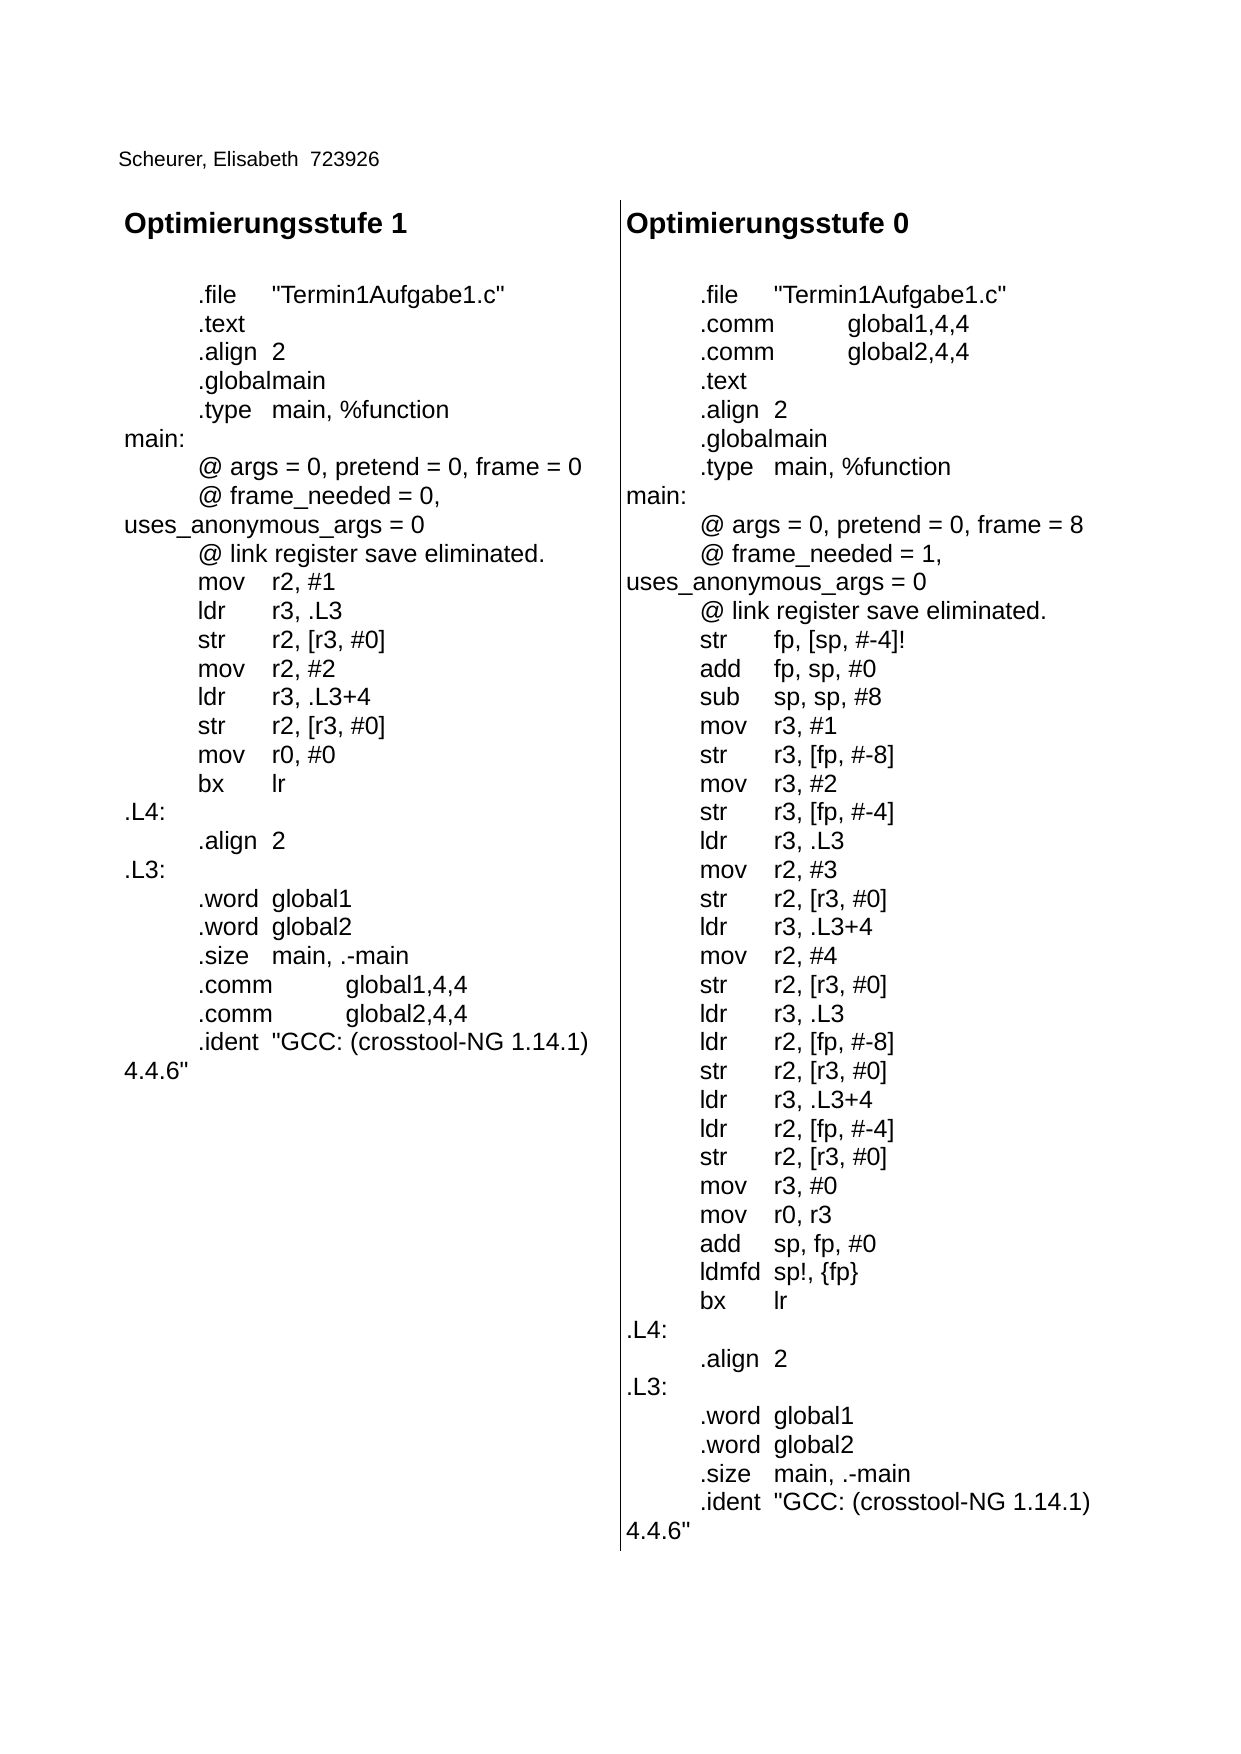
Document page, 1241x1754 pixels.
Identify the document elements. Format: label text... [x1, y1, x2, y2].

table_cell .file "Termin1Aufgabe1.c" .comm global1,4,4 .comm global2,4,4 .text .align 2 .global main .type main, %function main: @ args = 0, pretend = 0, frame = 8 @ frame_needed = 1, uses_anonymous_args = 0 @ link register save eliminated. str fp, [sp, #-4]! add fp, sp, #0 sub sp, sp, #8 mov r3, #1 str r3, [fp, #-8] mov r3, #2 str r3, [fp, #-4] ldr r3, .L3 mov r2, #3 str r2, [r3, #0] ldr r3, .L3+4 mov r2, #4 str r2, [r3, #0] ldr r3, .L3 ldr r2, [fp, #-8] str r2, [r3, #0] ldr r3, .L3+4 ldr r2, [fp, #-4] str r2, [r3, #0] mov r3, #0 mov r0, r3 add sp, fp, #0 ldmfd sp!, {fp} bx lr .L4: .align 2 .L3: .word global1 .word global2 .size main, .-main .ident "GCC: (crosstool-NG 1.14.1) 4.4.6" [621, 245, 1122, 1551]
table_header Optimierungsstufe 0 [621, 200, 1122, 245]
table_cell .file "Termin1Aufgabe1.c" .text .align 2 .global main .type main, %function main: @ args = 0, pretend = 0, frame = 0 @ frame_needed = 0, uses_anonymous_args = 0 @ link register save eliminated. mov r2, #1 ldr r3, .L3 str r2, [r3, #0] mov r2, #2 ldr r3, .L3+4 str r2, [r3, #0] mov r0, #0 bx lr .L4: .align 2 .L3: .word global1 .word global2 .size main, .-main .comm global1,4,4 .comm global2,4,4 .ident "GCC: (crosstool-NG 1.14.1) 4.4.6" [118, 245, 620, 1551]
table_header Optimierungsstufe 1 [118, 200, 620, 245]
